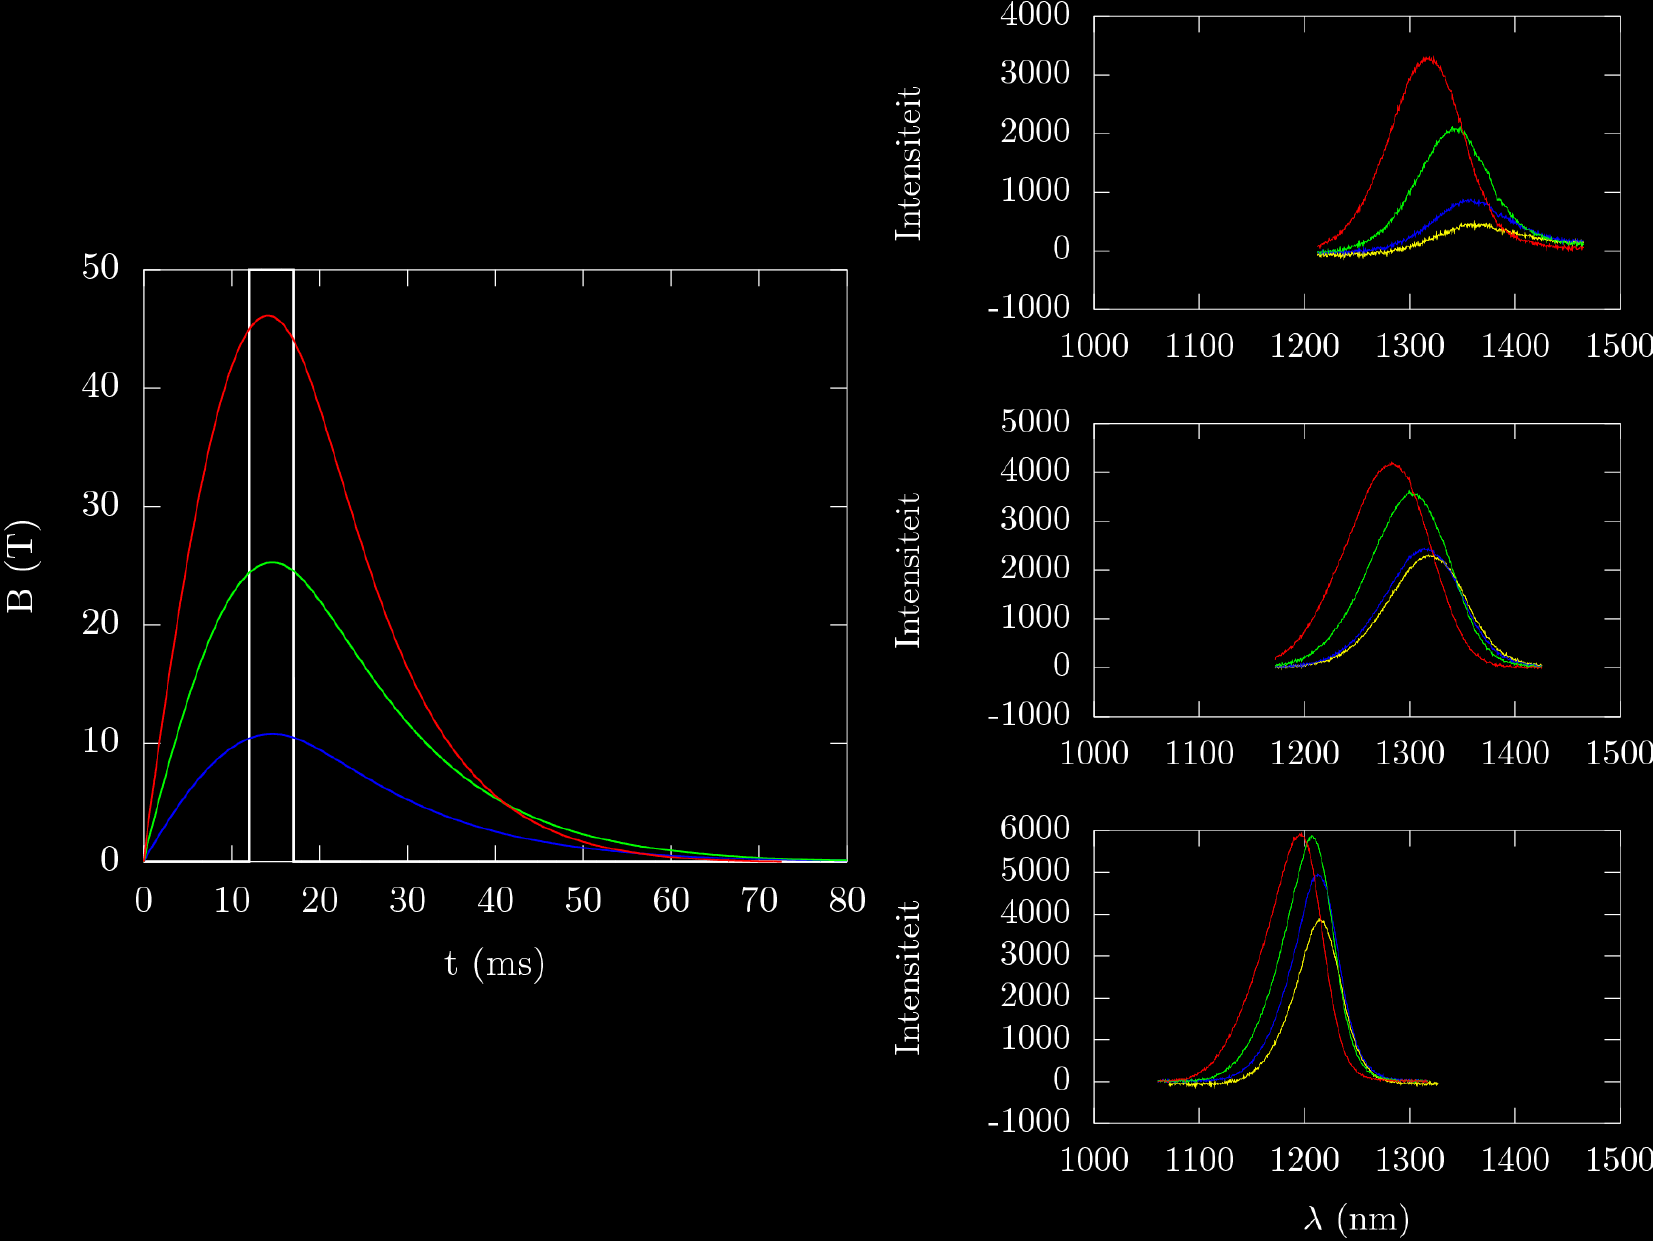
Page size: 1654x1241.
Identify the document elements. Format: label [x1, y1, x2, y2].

picture [0, 253, 866, 987]
picture [893, 0, 1653, 1241]
